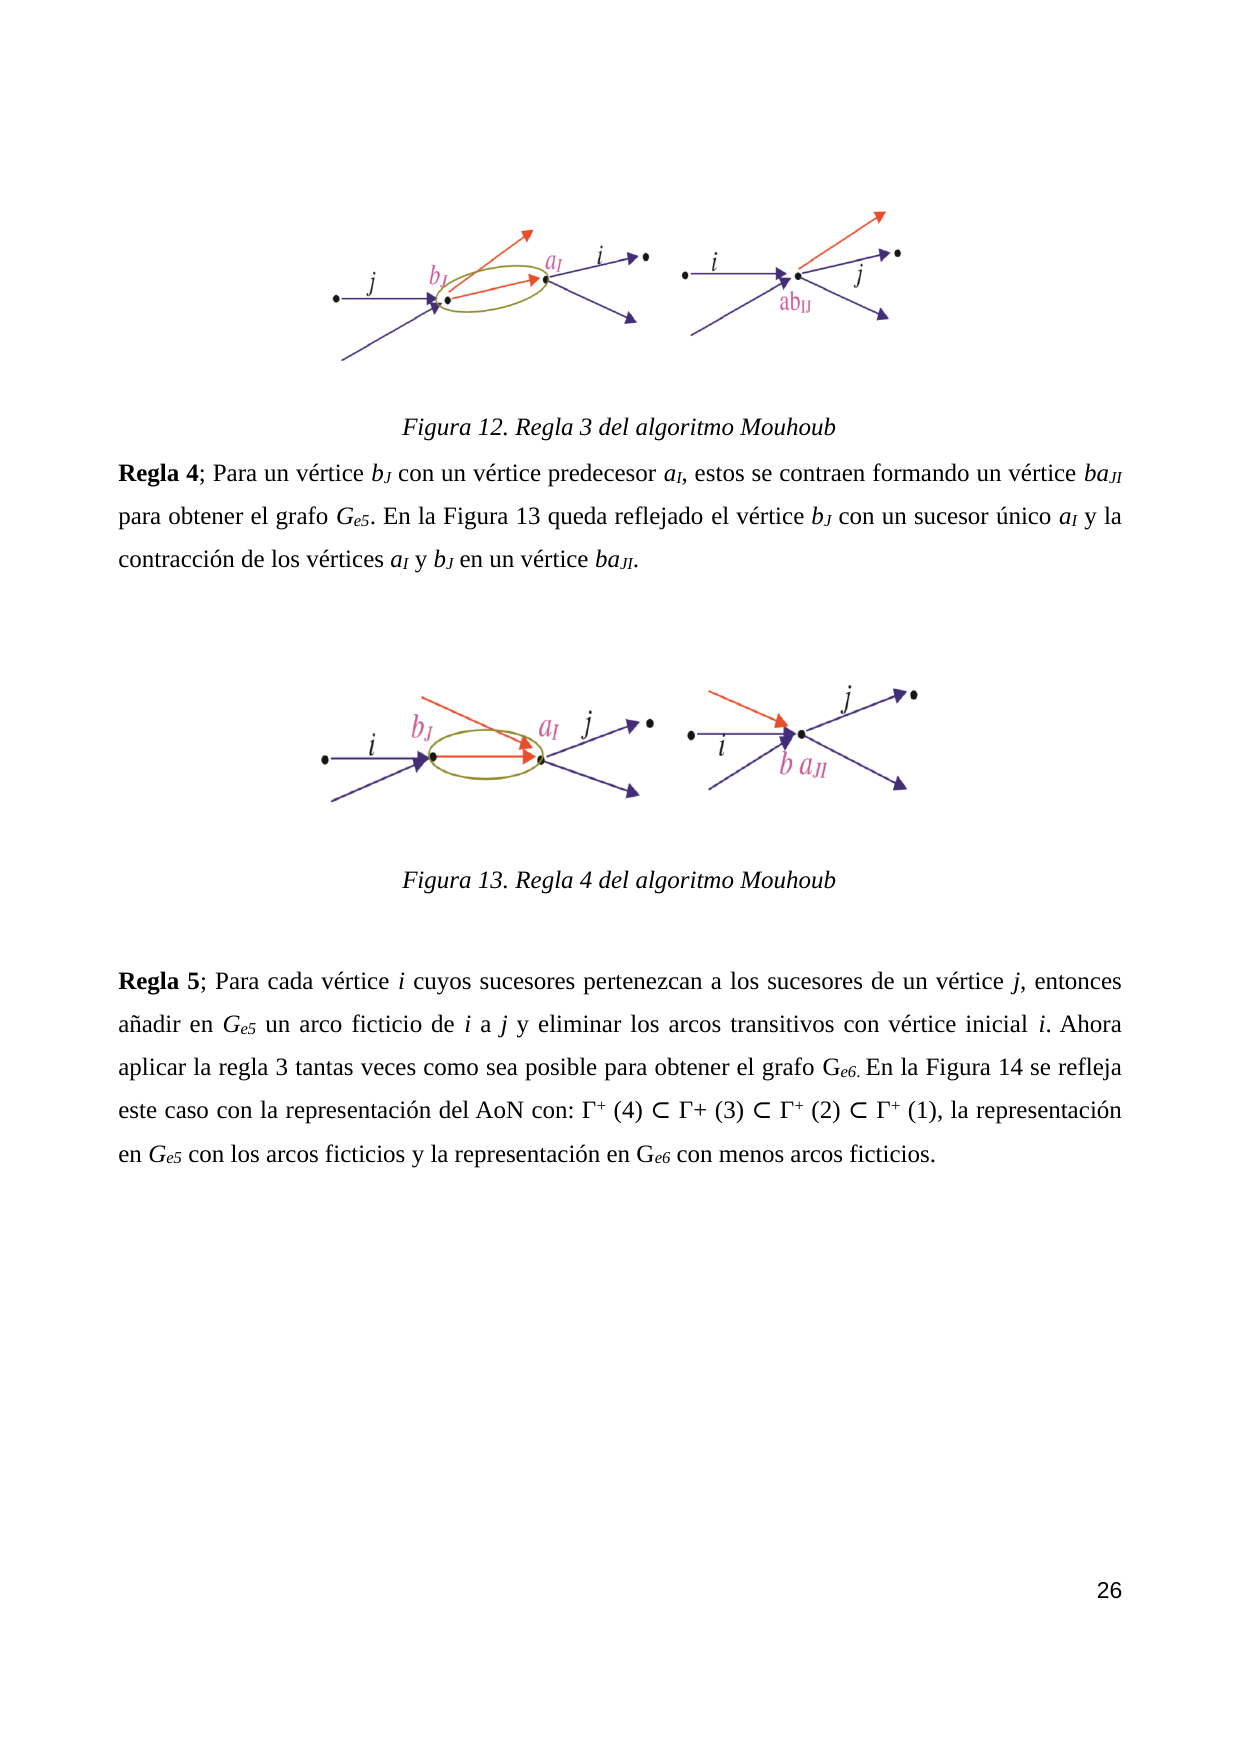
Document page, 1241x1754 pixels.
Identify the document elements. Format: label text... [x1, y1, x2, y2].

text Figura 13. Regla 4 del algoritmo Mouhoub [118, 865, 1122, 894]
picture [301, 651, 939, 827]
text Regla 5; Para cada vértice i cuyos sucesores pertenezcan a los sucesores de un vértice j, entonces añadir en Ge5 un arco ficticio de i a j y eliminar los arcos transitivos con vértice inicial i. Ahora aplicar la regla 3 tantas veces como sea posible para obtener el grafo Ge6. En la Figura 14 se refleja este caso con la representación del AoN con: Γ+ (4) ⊂ Γ+ (3) ⊂ Γ+ (2) ⊂ Γ+ (1), la representación en Ge5 con los arcos ficticios y la representación en Ge6 con menos arcos ficticios. [118, 966, 1122, 1167]
text Regla 4; Para un vértice bJ con un vértice predecesor aI, estos se contraen formando un vértice baJI para obtener el grafo Ge5. En la Figura 13 queda reflejado el vértice bJ con un sucesor único aI y la contracción de los vértices aI y bJ en un vértice baJI. [118, 458, 1122, 573]
picture [322, 177, 918, 375]
text Figura 12. Regla 3 del algoritmo Mouhoub [118, 412, 1122, 441]
